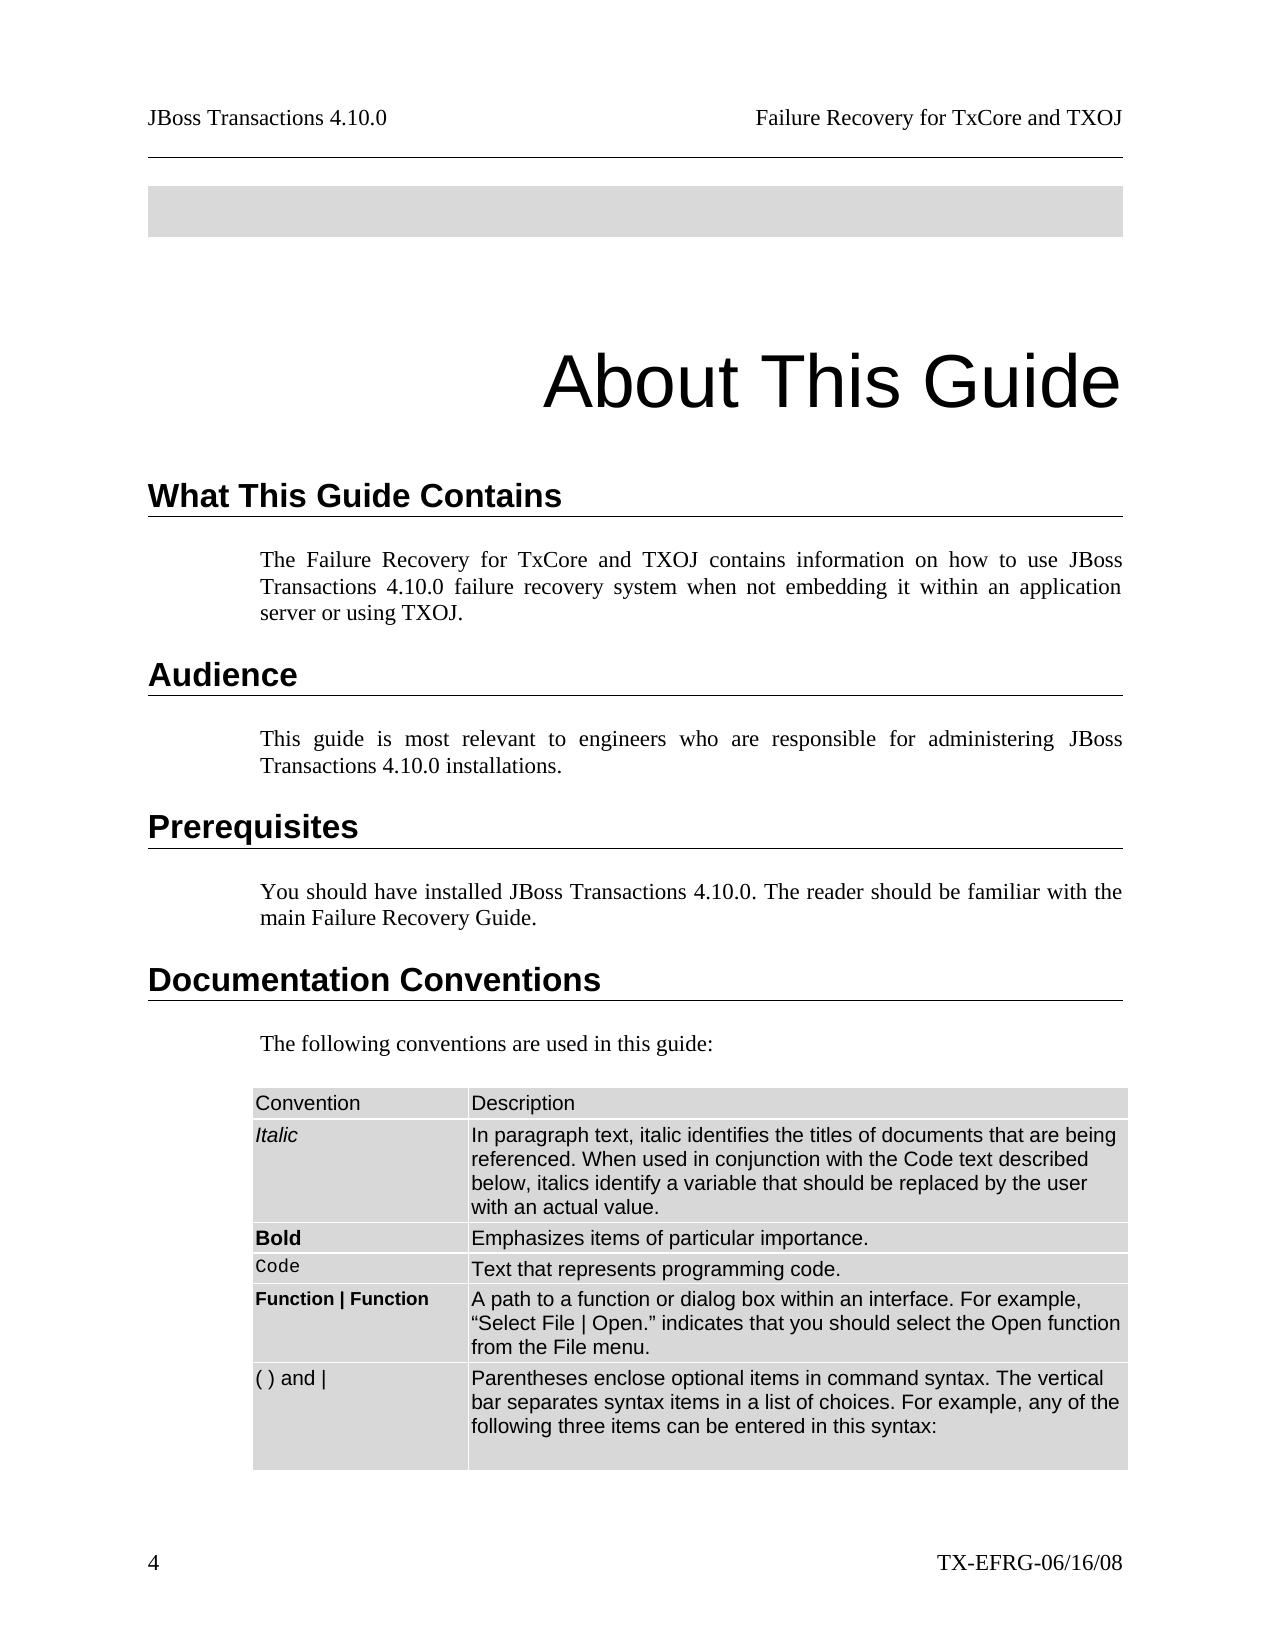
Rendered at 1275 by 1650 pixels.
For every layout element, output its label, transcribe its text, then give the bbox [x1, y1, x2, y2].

table_cell Emphasizes items of particular importance. [469, 1223, 1128, 1252]
table_cell ( ) and | [253, 1363, 468, 1470]
table_cell Parentheses enclose optional items in command syntax. The vertical bar separates syntax items in a list of choices. For example, any of the following three items can be entered in this syntax: [469, 1363, 1128, 1470]
text The Failure Recovery for TxCore and TXOJ contains information on how to use JBoss Transactions 4.10.0 failure recovery system when not embedding it within an application server or using TXOJ. [260, 546, 1123, 625]
title About This Guide [148, 251, 1123, 423]
text The following conventions are used in this guide: [260, 1031, 1123, 1057]
subtitle What This Guide Contains [148, 476, 1123, 516]
subtitle Prerequisites [148, 807, 1123, 848]
table_cell Function | Function [253, 1284, 468, 1362]
table_cell Bold [253, 1223, 468, 1252]
text This guide is most relevant to engineers who are responsible for administering JBoss Transactions 4.10.0 installations. [260, 725, 1123, 778]
table_cell Code [253, 1254, 468, 1283]
table_header Convention [253, 1088, 468, 1118]
table_header Description [469, 1088, 1128, 1118]
table_cell In paragraph text, italic identifies the titles of documents that are being referenced. When used in conjunction with the Code text described below, italics identify a variable that should be replaced by the user with an actual value. [469, 1120, 1128, 1222]
table_cell Text that represents programming code. [469, 1254, 1128, 1283]
subtitle Documentation Conventions [148, 960, 1123, 1000]
table_cell Italic [253, 1120, 468, 1222]
table_cell A path to a function or dialog box within an interface. For example, “Select File | Open.” indicates that you should select the Open function from the File menu. [469, 1284, 1128, 1362]
subtitle Audience [148, 654, 1123, 695]
text You should have installed JBoss Transactions 4.10.0. The reader should be familiar with the main Failure Recovery Guide. [260, 878, 1123, 931]
